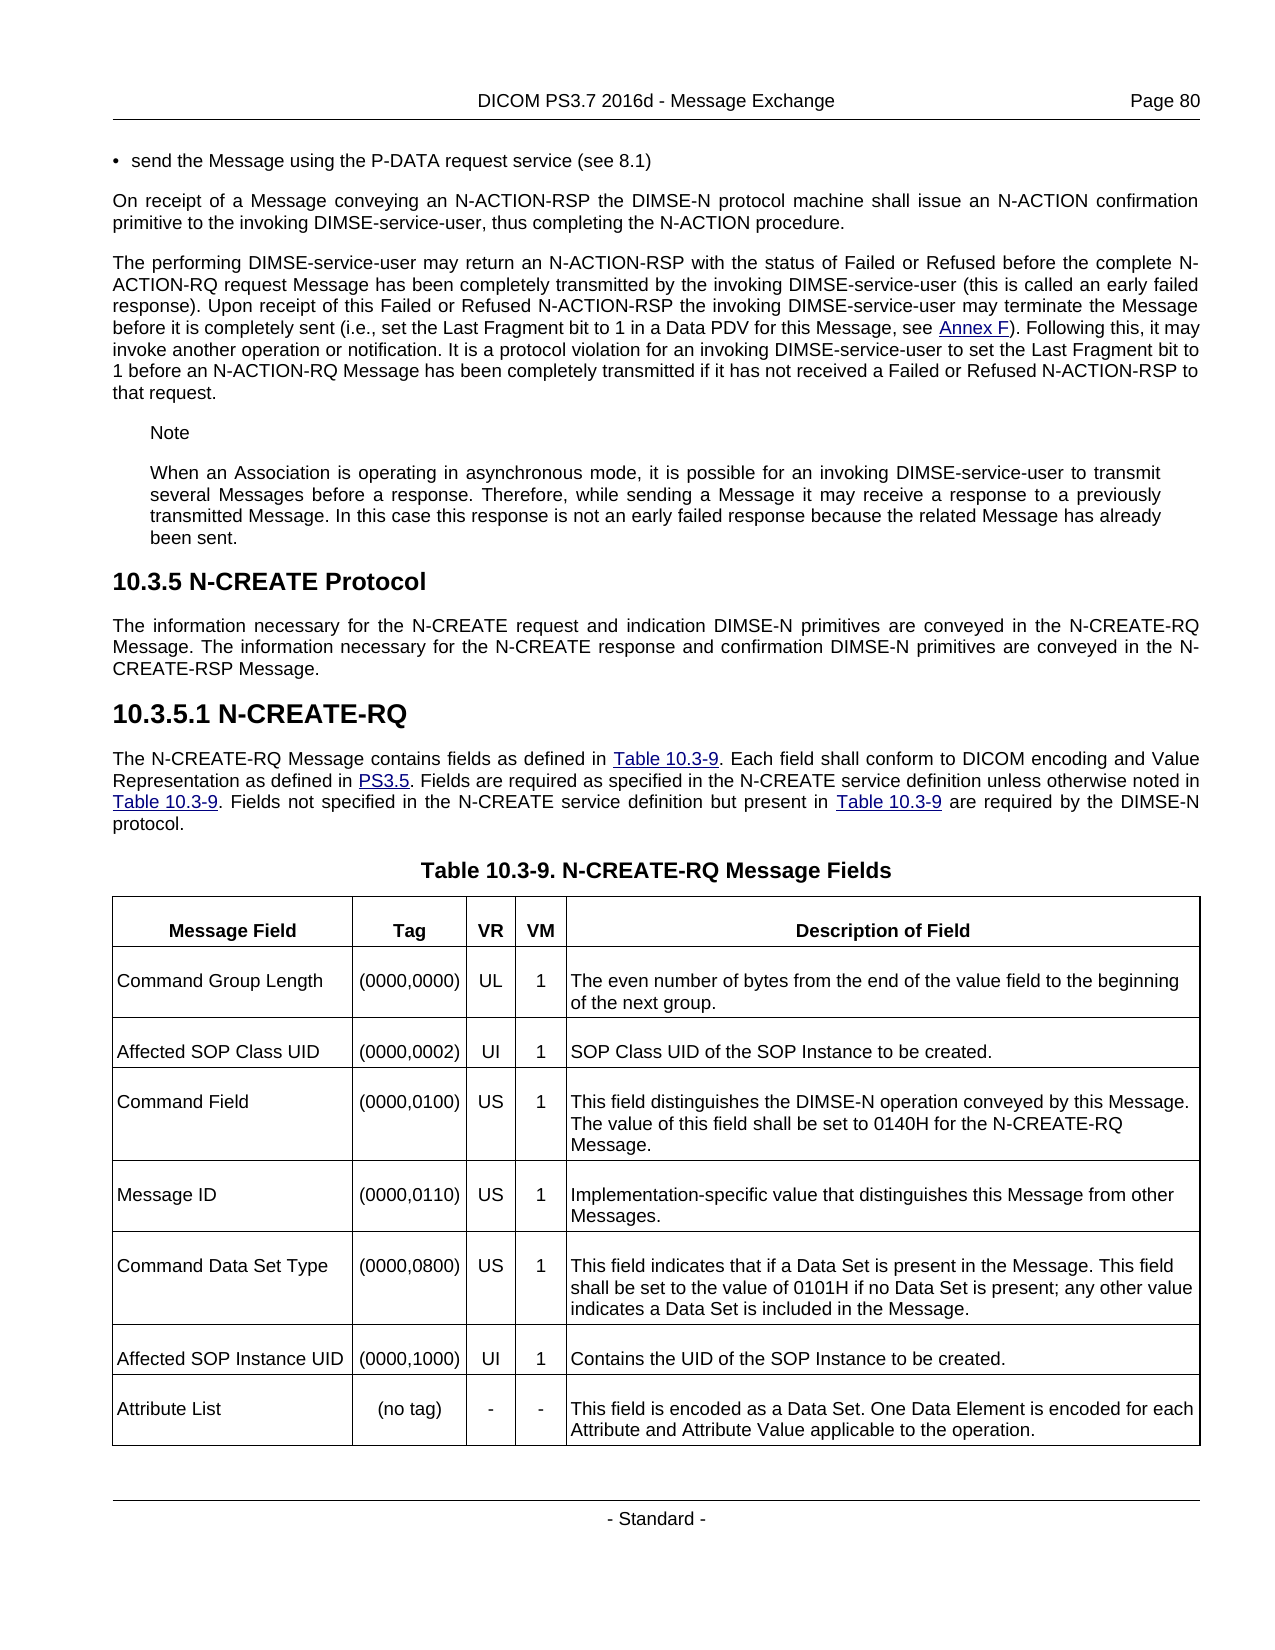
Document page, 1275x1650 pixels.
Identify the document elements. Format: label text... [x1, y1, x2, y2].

table_cell Affected SOP Instance UID [113, 1325, 352, 1373]
table_cell Attribute List [113, 1375, 352, 1445]
table_cell UL [467, 947, 515, 1017]
table_cell This field indicates that if a Data Set is present in the Message. This field shall be set to the value of 0101H if no Data Set is present; any other value indicates a Data Set is included in the Message. [567, 1232, 1199, 1324]
table_cell 1 [516, 1232, 566, 1324]
table_cell 1 [516, 1325, 566, 1373]
table_cell This field distinguishes the DIMSE-N operation conveyed by this Message. The value of this field shall be set to 0140H for the N-CREATE-RQ Message. [567, 1068, 1199, 1160]
table_header Tag [353, 897, 466, 946]
table_header Message Field [113, 897, 352, 946]
table_cell Contains the UID of the SOP Instance to be created. [567, 1325, 1199, 1373]
table_cell (0000,0002) [353, 1018, 466, 1067]
table_cell 1 [516, 1018, 566, 1067]
text 10.3.5.1 N-CREATE-RQ [112, 698, 1200, 729]
table_cell 1 [516, 1161, 566, 1231]
text On receipt of a Message conveying an N-ACTION-RSP the DIMSE-N protocol machine shall issue an N-ACTION confirmation primitive to the invoking DIMSE-service-user, thus completing the N-ACTION procedure. [112, 190, 1200, 233]
table_cell (0000,0110) [353, 1161, 466, 1231]
table_cell SOP Class UID of the SOP Instance to be created. [567, 1018, 1199, 1067]
table_cell (0000,0100) [353, 1068, 466, 1160]
table_cell 1 [516, 1068, 566, 1160]
table_cell Command Group Length [113, 947, 352, 1017]
table_cell (no tag) [353, 1375, 466, 1445]
table_cell Message ID [113, 1161, 352, 1231]
text The N-CREATE-RQ Message contains fields as defined in Table 10.3-9. Each field shall conform to DICOM encoding and Value Representation as defined in PS3.5. Fields are required as specified in the N-CREATE service definition unless otherwise noted in Table 10.3-9. Fields not specified in the N-CREATE service definition but present in Table 10.3-9 are required by the DIMSE-N protocol. [112, 748, 1200, 834]
table_cell US [467, 1232, 515, 1324]
text 10.3.5 N-CREATE Protocol [112, 567, 1200, 596]
text Note [150, 422, 1162, 443]
text The information necessary for the N-CREATE request and indication DIMSE-N primitives are conveyed in the N-CREATE-RQ Message. The information necessary for the N-CREATE response and confirmation DIMSE-N primitives are conveyed in the N-CREATE-RSP Message. [112, 615, 1200, 679]
table_cell The even number of bytes from the end of the value field to the beginning of the next group. [567, 947, 1199, 1017]
table_cell Command Field [113, 1068, 352, 1160]
table_header Description of Field [567, 897, 1199, 946]
table_cell (0000,1000) [353, 1325, 466, 1373]
table_cell 1 [516, 947, 566, 1017]
table_header VM [516, 897, 566, 946]
list send the Message using the P-DATA request service (see 8.1) [112, 150, 1200, 172]
table_cell (0000,0000) [353, 947, 466, 1017]
text Table 10.3-9. N-CREATE-RQ Message Fields [112, 857, 1200, 883]
table_cell Affected SOP Class UID [113, 1018, 352, 1067]
table_cell - [467, 1375, 515, 1445]
table_cell UI [467, 1325, 515, 1373]
table_cell US [467, 1161, 515, 1231]
table_cell This field is encoded as a Data Set. One Data Element is encoded for each Attribute and Attribute Value applicable to the operation. [567, 1375, 1199, 1445]
text The performing DIMSE-service-user may return an N-ACTION-RSP with the status of Failed or Refused before the complete N-ACTION-RQ request Message has been completely transmitted by the invoking DIMSE-service-user (this is called an early failed response). Upon receipt of this Failed or Refused N-ACTION-RSP the invoking DIMSE-service-user may terminate the Message before it is completely sent (i.e., set the Last Fragment bit to 1 in a Data PDV for this Message, see Annex F). Following this, it may invoke another operation or notification. It is a protocol violation for an invoking DIMSE-service-user to set the Last Fragment bit to 1 before an N-ACTION-RQ Message has been completely transmitted if it has not received a Failed or Refused N-ACTION-RSP to that request. [112, 252, 1200, 403]
table_cell UI [467, 1018, 515, 1067]
text When an Association is operating in asynchronous mode, it is possible for an invoking DIMSE-service-user to transmit several Messages before a response. Therefore, while sending a Message it may receive a response to a previously transmitted Message. In this case this response is not an early failed response because the related Message has already been sent. [150, 462, 1162, 548]
table_cell US [467, 1068, 515, 1160]
table_cell Implementation-specific value that distinguishes this Message from other Messages. [567, 1161, 1199, 1231]
table_cell Command Data Set Type [113, 1232, 352, 1324]
table_cell (0000,0800) [353, 1232, 466, 1324]
table_cell - [516, 1375, 566, 1445]
table_header VR [467, 897, 515, 946]
